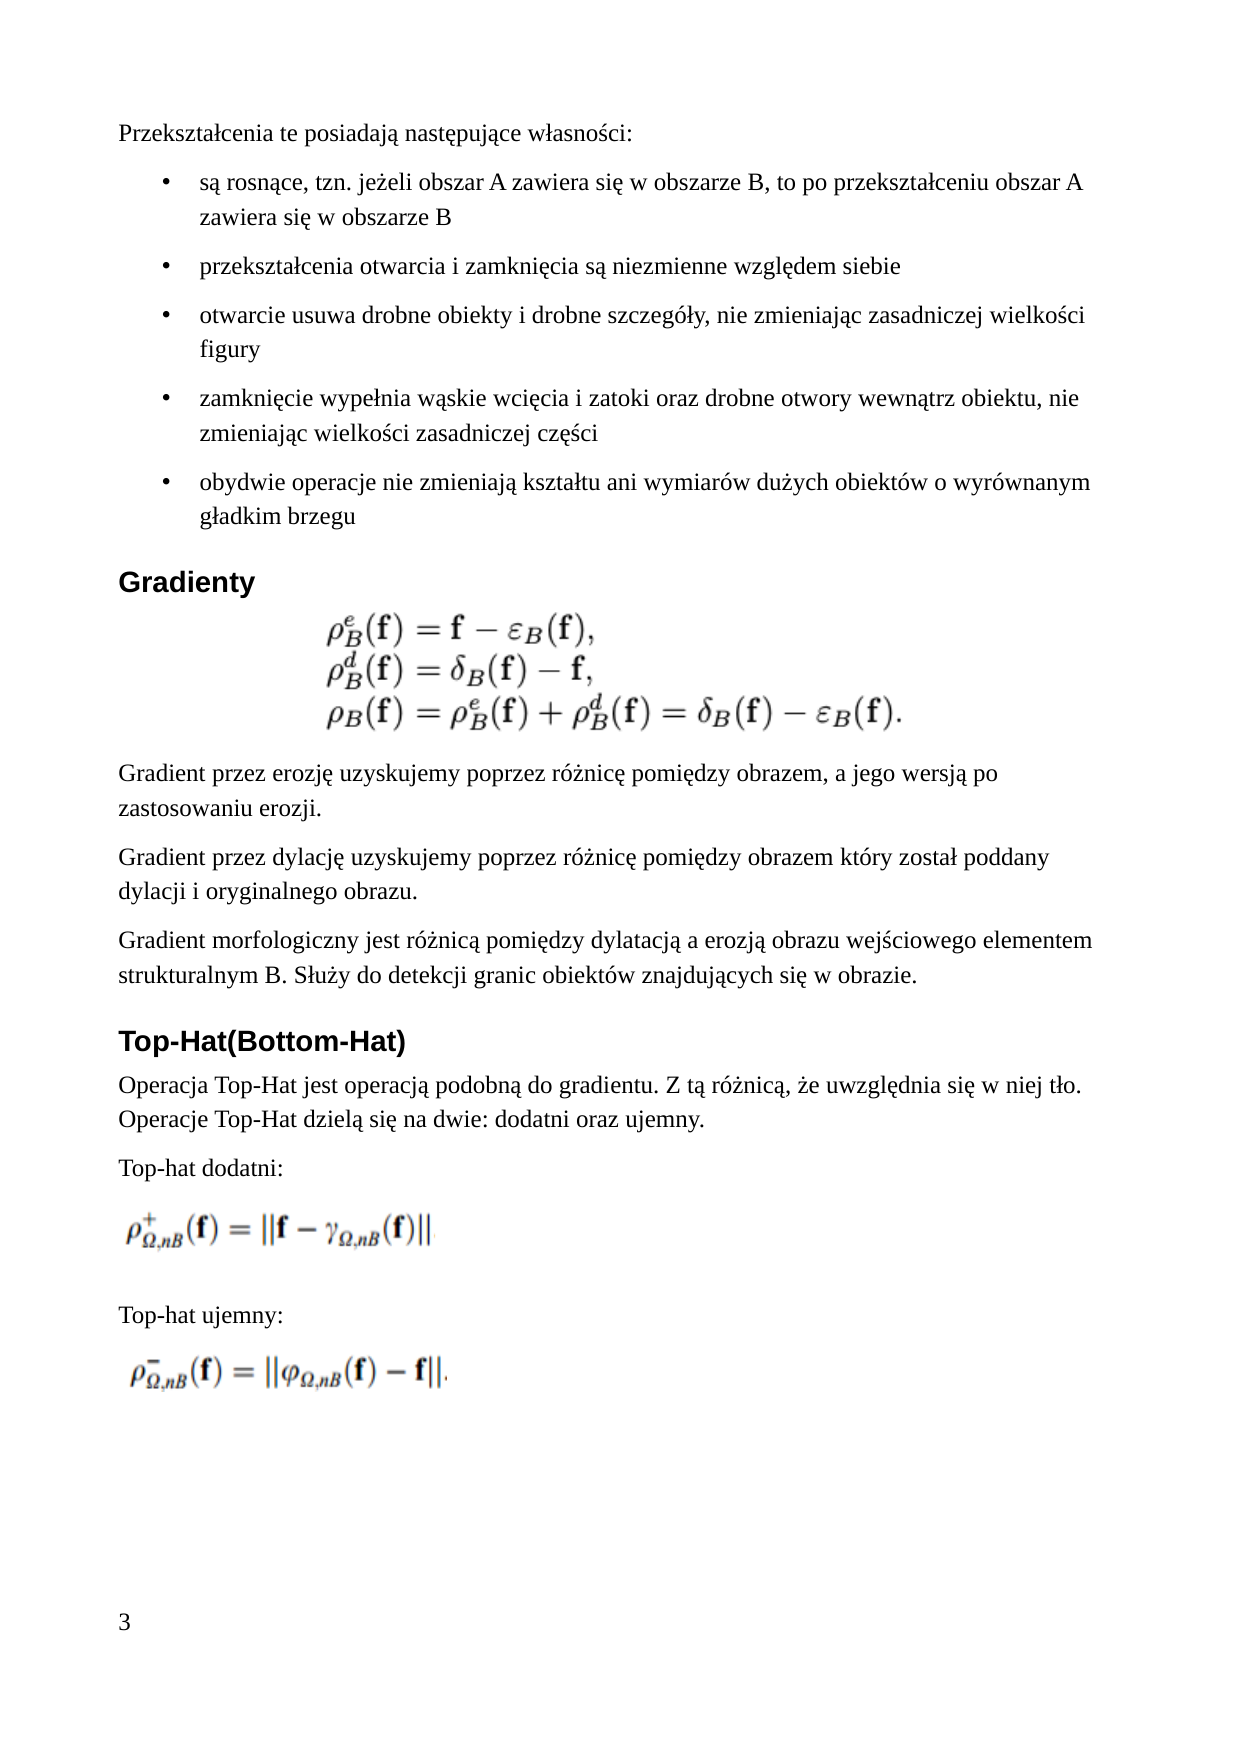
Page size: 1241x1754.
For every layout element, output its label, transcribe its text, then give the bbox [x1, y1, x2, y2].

picture [121, 1201, 435, 1259]
subtitle Top-Hat(Bottom-Hat) [118, 1024, 1122, 1057]
text Przekształcenia te posiadają następujące własności: [118, 118, 1122, 147]
text Top-hat ujemny: [118, 1301, 1122, 1329]
picture [121, 1352, 447, 1392]
text Gradient przez dylację uzyskujemy poprzez różnicę pomiędzy obrazem który został poddany dylacji i oryginalnego obrazu. [118, 842, 1122, 905]
text Gradient morfologiczny jest różnicą pomiędzy dylatacją a erozją obrazu wejściowego elementem strukturalnym B. Służy do detekcji granic obiektów znajdujących się w obrazie. [118, 926, 1122, 989]
list obydwie operacje nie zmieniają kształtu ani wymiarów dużych obiektów o wyrównanym gładkim brzegu [162, 467, 1122, 530]
text Top-hat dodatni: [118, 1153, 1122, 1182]
text Operacja Top-Hat jest operacją podobną do gradientu. Z tą różnicą, że uwzględnia się w niej tło. Operacje Top-Hat dzielą się na dwie: dodatni oraz ujemny. [118, 1070, 1122, 1133]
list są rosnące, tzn. jeżeli obszar A zawiera się w obszarze B, to po przekształceniu obszar A zawiera się w obszarze B [162, 167, 1122, 230]
picture [325, 611, 915, 738]
list otwarcie usuwa drobne obiekty i drobne szczegóły, nie zmieniając zasadniczej wielkości figury [162, 300, 1122, 363]
list zamknięcie wypełnia wąskie wcięcia i zatoki oraz drobne otwory wewnątrz obiektu, nie zmieniając wielkości zasadniczej części [162, 383, 1122, 447]
list przekształcenia otwarcia i zamknięcia są niezmienne względem siebie [162, 251, 1122, 279]
text Gradient przez erozję uzyskujemy poprzez różnicę pomiędzy obrazem, a jego wersją po zastosowaniu erozji. [118, 758, 1122, 822]
subtitle Gradienty [118, 565, 1122, 599]
